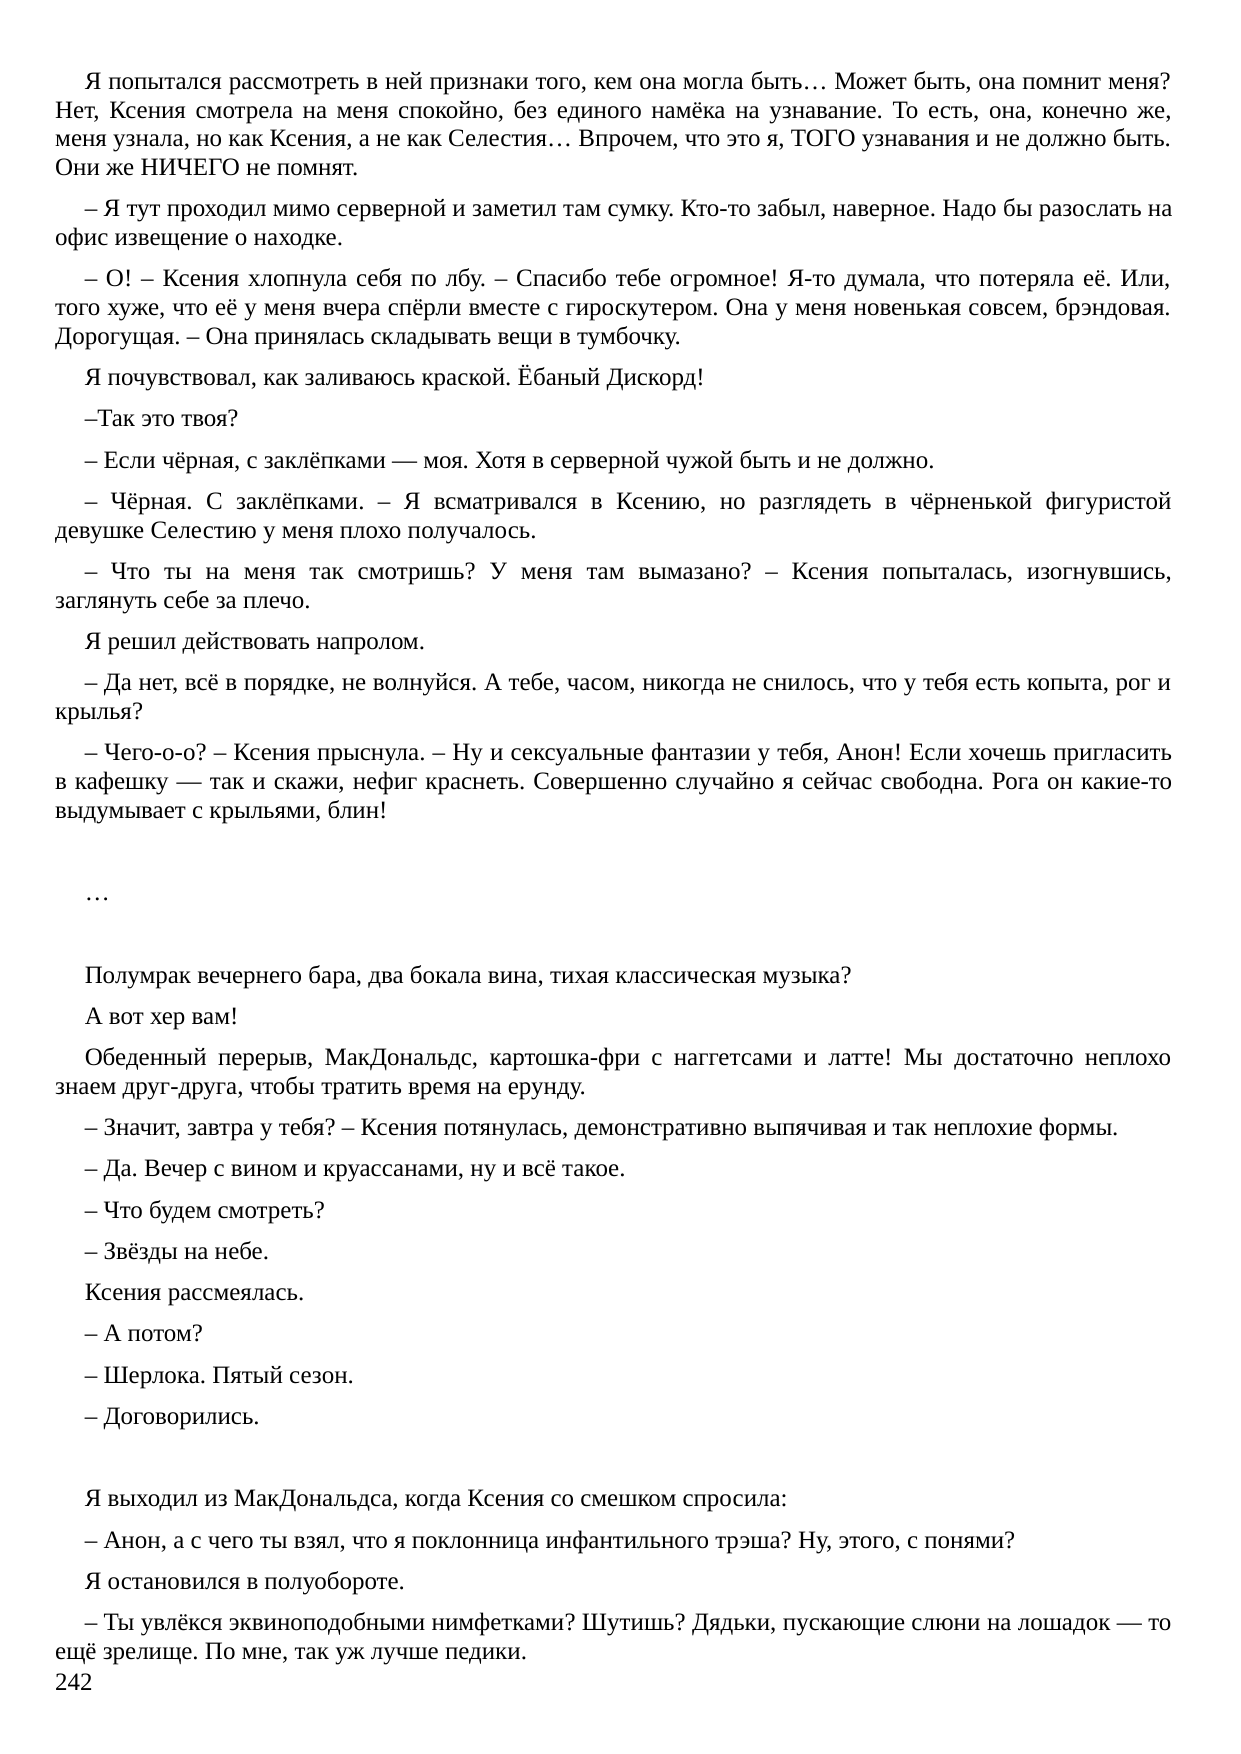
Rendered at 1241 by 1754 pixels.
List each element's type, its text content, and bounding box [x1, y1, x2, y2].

text Я выходил из МакДональдса, когда Ксения со смешком спросила: [55, 1483, 1173, 1512]
text Я попытался рассмотреть в ней признаки того, кем она могла быть… Может быть, она помнит меня? Нет, Ксения смотрела на меня спокойно, без единого намёка на узнавание. То есть, она, конечно же, меня узнала, но как Ксения, а не как Селестия… Впрочем, что это я, ТОГО узнавания и не должно быть. Они же НИЧЕГО не помнят. [55, 66, 1173, 181]
text Полумрак вечернего бара, два бокала вина, тихая классическая музыка? [55, 960, 1173, 988]
text Я почувствовал, как заливаюсь краской. Ёбаный Дискорд! [55, 362, 1173, 391]
text – Ты увлёкся эквиноподобными нимфетками? Шутишь? Дядьки, пускающие слюни на лошадок — то ещё зрелище. По мне, так уж лучше педики. [55, 1607, 1173, 1665]
text – Анон, а с чего ты взял, что я поклонница инфантильного трэша? Ну, этого, с понями? [55, 1525, 1173, 1553]
text – Чёрная. С заклёпками. – Я всматривался в Ксению, но разглядеть в чёрненькой фигуристой девушке Селестию у меня плохо получалось. [55, 486, 1173, 543]
text – А потом? [55, 1318, 1173, 1347]
text Я остановился в полуобороте. [55, 1566, 1173, 1595]
text – Если чёрная, с заклёпками — моя. Хотя в серверной чужой быть и не должно. [55, 445, 1173, 473]
text – Шерлока. Пятый сезон. [55, 1360, 1173, 1388]
text – Чего-о-о? – Ксения прыснула. – Ну и сексуальные фантазии у тебя, Анон! Если хочешь пригласить в кафешку — так и скажи, нефиг краснеть. Совершенно случайно я сейчас свободна. Рога он какие-то выдумывает с крыльями, блин! [55, 737, 1173, 823]
text – Да. Вечер с вином и круассанами, ну и всё такое. [55, 1153, 1173, 1182]
text – Договорились. [55, 1401, 1173, 1430]
text – О! – Ксения хлопнула себя по лбу. – Спасибо тебе огромное! Я-то думала, что потеряла её. Или, того хуже, что её у меня вчера спёрли вместе с гироскутером. Она у меня новенькая совсем, брэндовая. Дорогущая. – Она принялась складывать вещи в тумбочку. [55, 263, 1173, 350]
text –Так это твоя? [55, 403, 1173, 432]
text – Я тут проходил мимо серверной и заметил там сумку. Кто-то забыл, наверное. Надо бы разослать на офис извещение о находке. [55, 193, 1173, 251]
text – Да нет, всё в порядке, не волнуйся. А тебе, часом, никогда не снилось, что у тебя есть копыта, рог и крылья? [55, 667, 1173, 725]
text – Звёзды на небе. [55, 1236, 1173, 1265]
text – Значит, завтра у тебя? – Ксения потянулась, демонстративно выпячивая и так неплохие формы. [55, 1112, 1173, 1141]
text А вот хер вам! [55, 1001, 1173, 1030]
text … [55, 877, 1173, 906]
text – Что будем смотреть? [55, 1195, 1173, 1223]
text Ксения рассмеялась. [55, 1277, 1173, 1306]
text Обеденный перерыв, МакДональдс, картошка-фри с наггетсами и латте! Мы достаточно неплохо знаем друг-друга, чтобы тратить время на ерунду. [55, 1042, 1173, 1100]
text Я решил действовать напролом. [55, 626, 1173, 655]
text – Что ты на меня так смотришь? У меня там вымазано? – Ксения попыталась, изогнувшись, заглянуть себе за плечо. [55, 556, 1173, 613]
